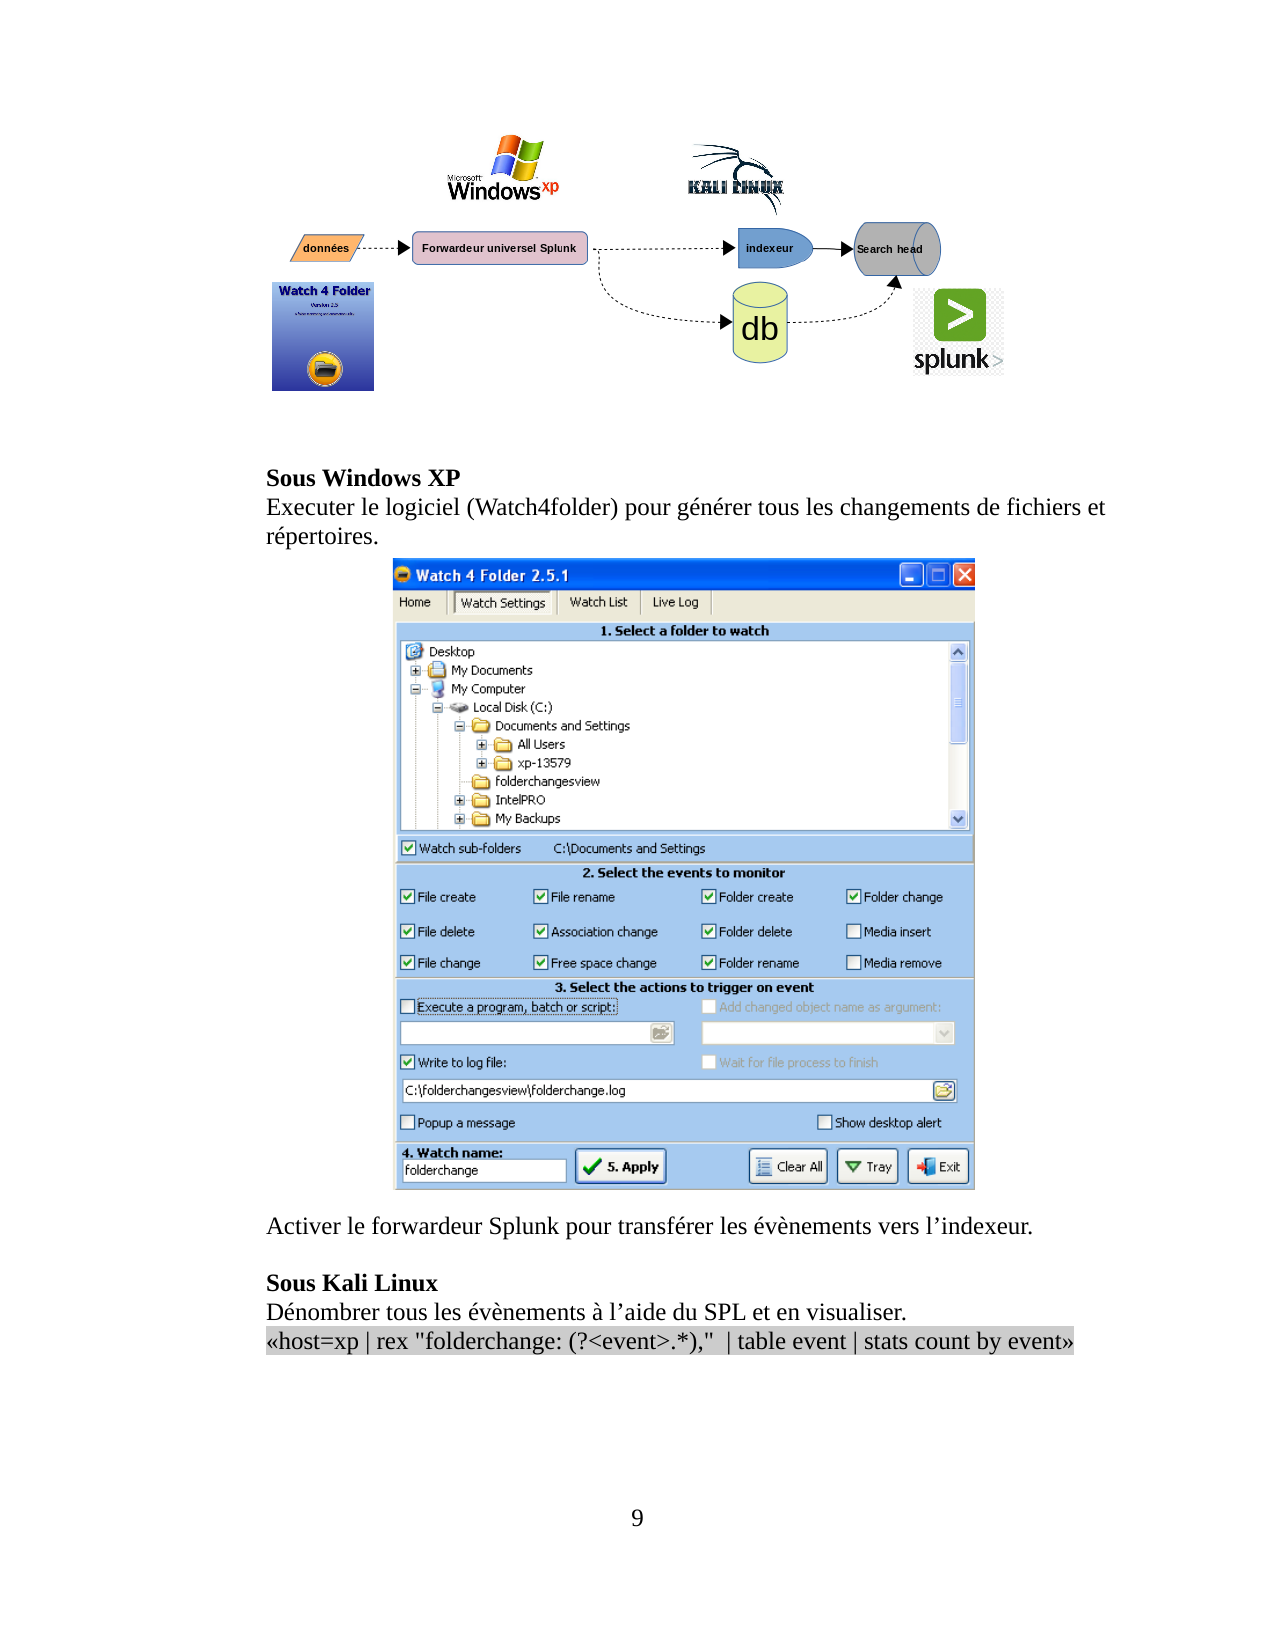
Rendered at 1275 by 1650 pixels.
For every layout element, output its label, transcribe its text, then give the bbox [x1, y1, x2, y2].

text Dénombrer tous les évènements à l’aide du SPL et en visualiser. [266, 1297, 1157, 1326]
text Executer le logiciel (Watch4folder) pour générer tous les changements de fichiers et répertoires. [266, 492, 1157, 550]
picture [392, 558, 975, 1190]
text Sous Windows XP [266, 463, 1157, 492]
text Sous Kali Linux [266, 1268, 1157, 1297]
picture [260, 118, 1015, 406]
text Activer le forwardeur Splunk pour transférer les évènements vers l’indexeur. [266, 1211, 1157, 1240]
text «host=xp | rex "folderchange: (?<event>.*)," | table event | stats count by event» [266, 1326, 1157, 1355]
